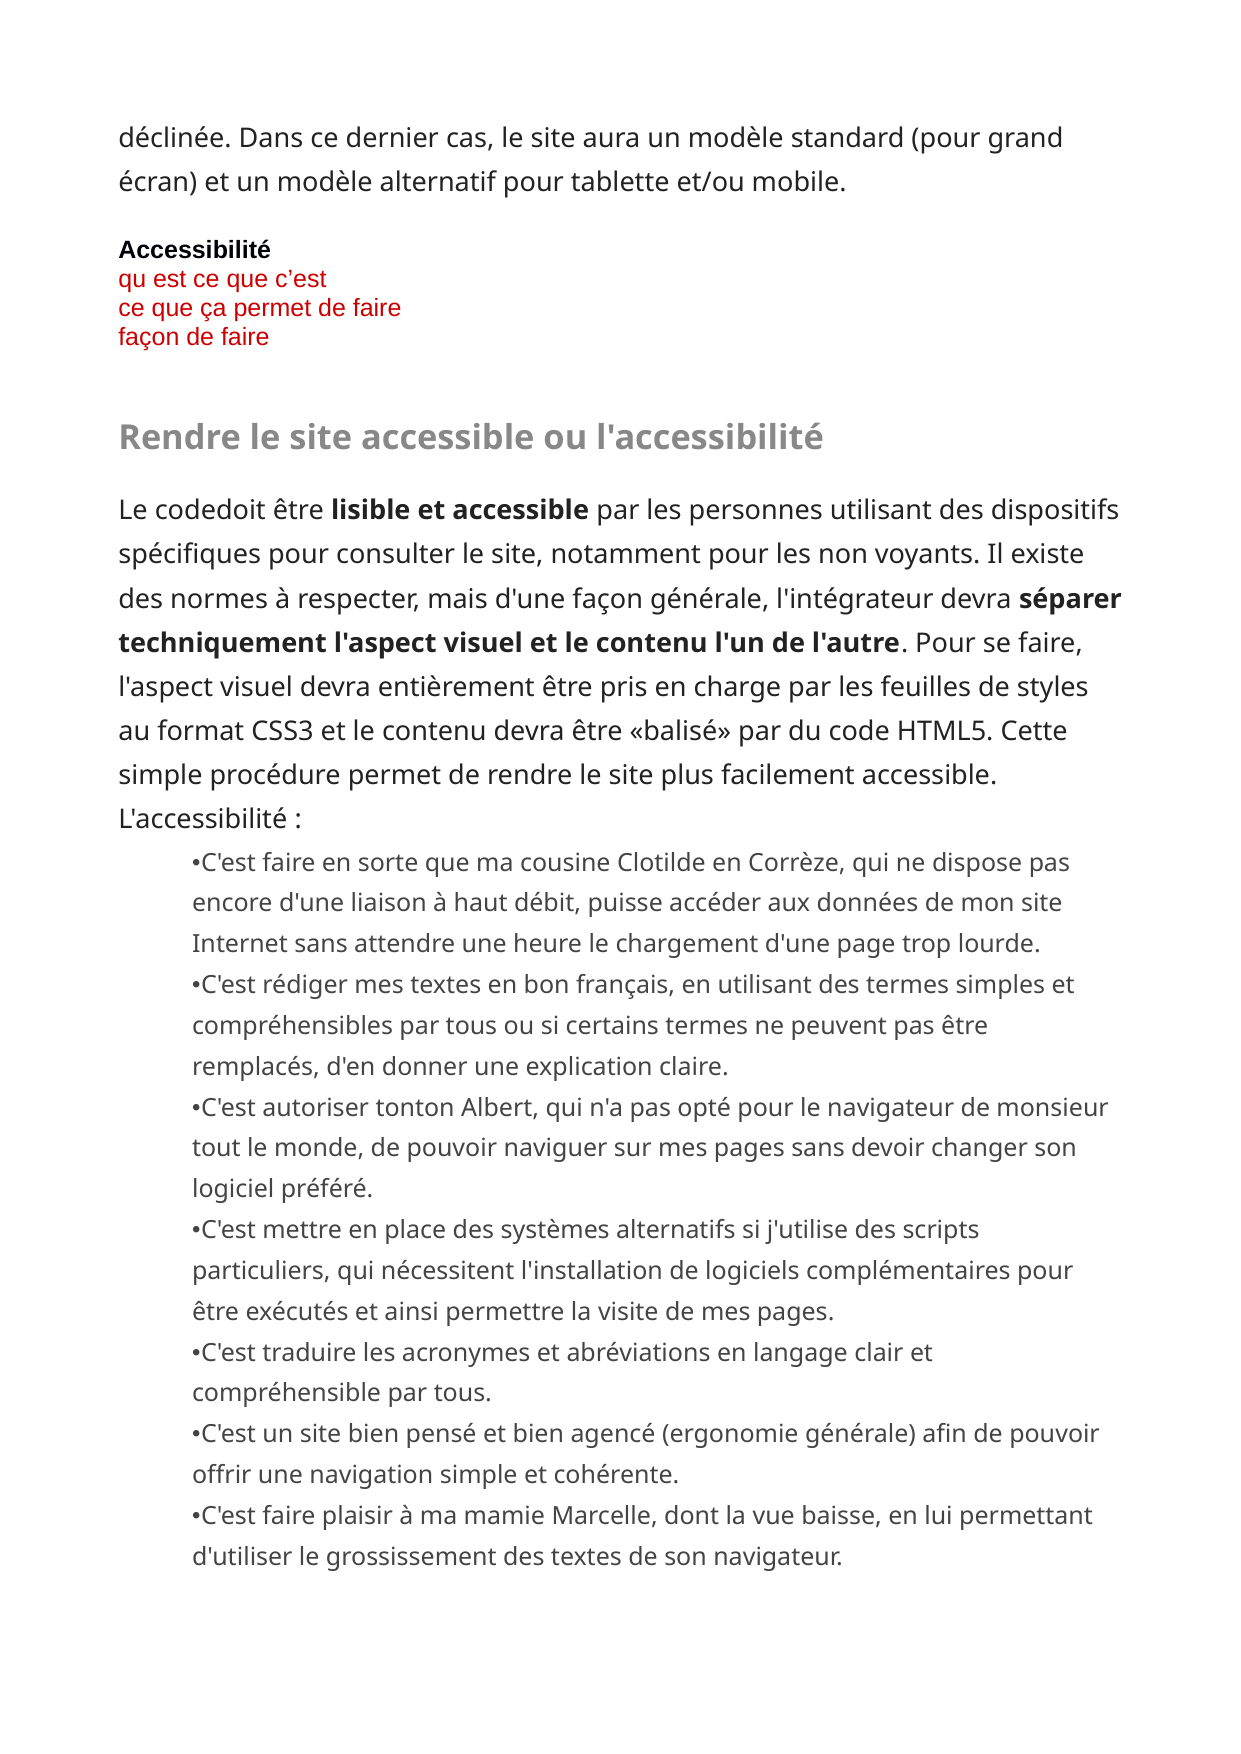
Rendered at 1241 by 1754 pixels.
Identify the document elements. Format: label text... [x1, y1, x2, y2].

list C'est un site bien pensé et bien agencé (ergonomie générale) afin de pouvoir offrir une navigation simple et cohérente. [118, 1416, 1122, 1491]
list C'est rédiger mes textes en bon français, en utilisant des termes simples et compréhensibles par tous ou si certains termes ne peuvent pas être remplacés, d'en donner une explication claire. [118, 967, 1122, 1082]
text ce que ça permet de faire [118, 293, 1122, 321]
list C'est autoriser tonton Albert, qui n'a pas opté pour le navigateur de monsieur tout le monde, de pouvoir naviguer sur mes pages sans devoir changer son logiciel préféré. [118, 1089, 1122, 1205]
list C'est faire en sorte que ma cousine Clotilde en Corrèze, qui ne dispose pas encore d'une liaison à haut débit, puisse accéder aux données de mon site Internet sans attendre une heure le chargement d'une page trop lourde. [118, 844, 1122, 960]
text L'accessibilité : [118, 800, 1122, 837]
text façon de faire [118, 321, 1122, 350]
text déclinée. Dans ce dernier cas, le site aura un modèle standard (pour grand écran) et un modèle alternatif pour tablette et/ou mobile. [118, 118, 1122, 199]
text Accessibilité [118, 235, 1122, 264]
text qu est ce que c’est [118, 264, 1122, 293]
list C'est faire plaisir à ma mamie Marcelle, dont la vue baisse, en lui permettant d'utiliser le grossissement des textes de son navigateur. [118, 1497, 1122, 1572]
list C'est mettre en place des systèmes alternatifs si j'utilise des scripts particuliers, qui nécessitent l'installation de logiciels complémentaires pour être exécutés et ainsi permettre la visite de mes pages. [118, 1212, 1122, 1327]
subtitle Rendre le site accessible ou l'accessibilité [118, 413, 1122, 459]
text Le codedoit être lisible et accessible par les personnes utilisant des dispositifs spécifiques pour consulter le site, notamment pour les non voyants. Il existe des normes à respecter, mais d'une façon générale, l'intégrateur devra séparer techniquement l'aspect visuel et le contenu l'un de l'autre. Pour se faire, l'aspect visuel devra entièrement être pris en charge par les feuilles de styles au format CSS3 et le contenu devra être «balisé» par du code HTML5. Cette simple procédure permet de rendre le site plus facilement accessible. [118, 491, 1122, 793]
list C'est traduire les acronymes et abréviations en langage clair et compréhensible par tous. [118, 1334, 1122, 1409]
